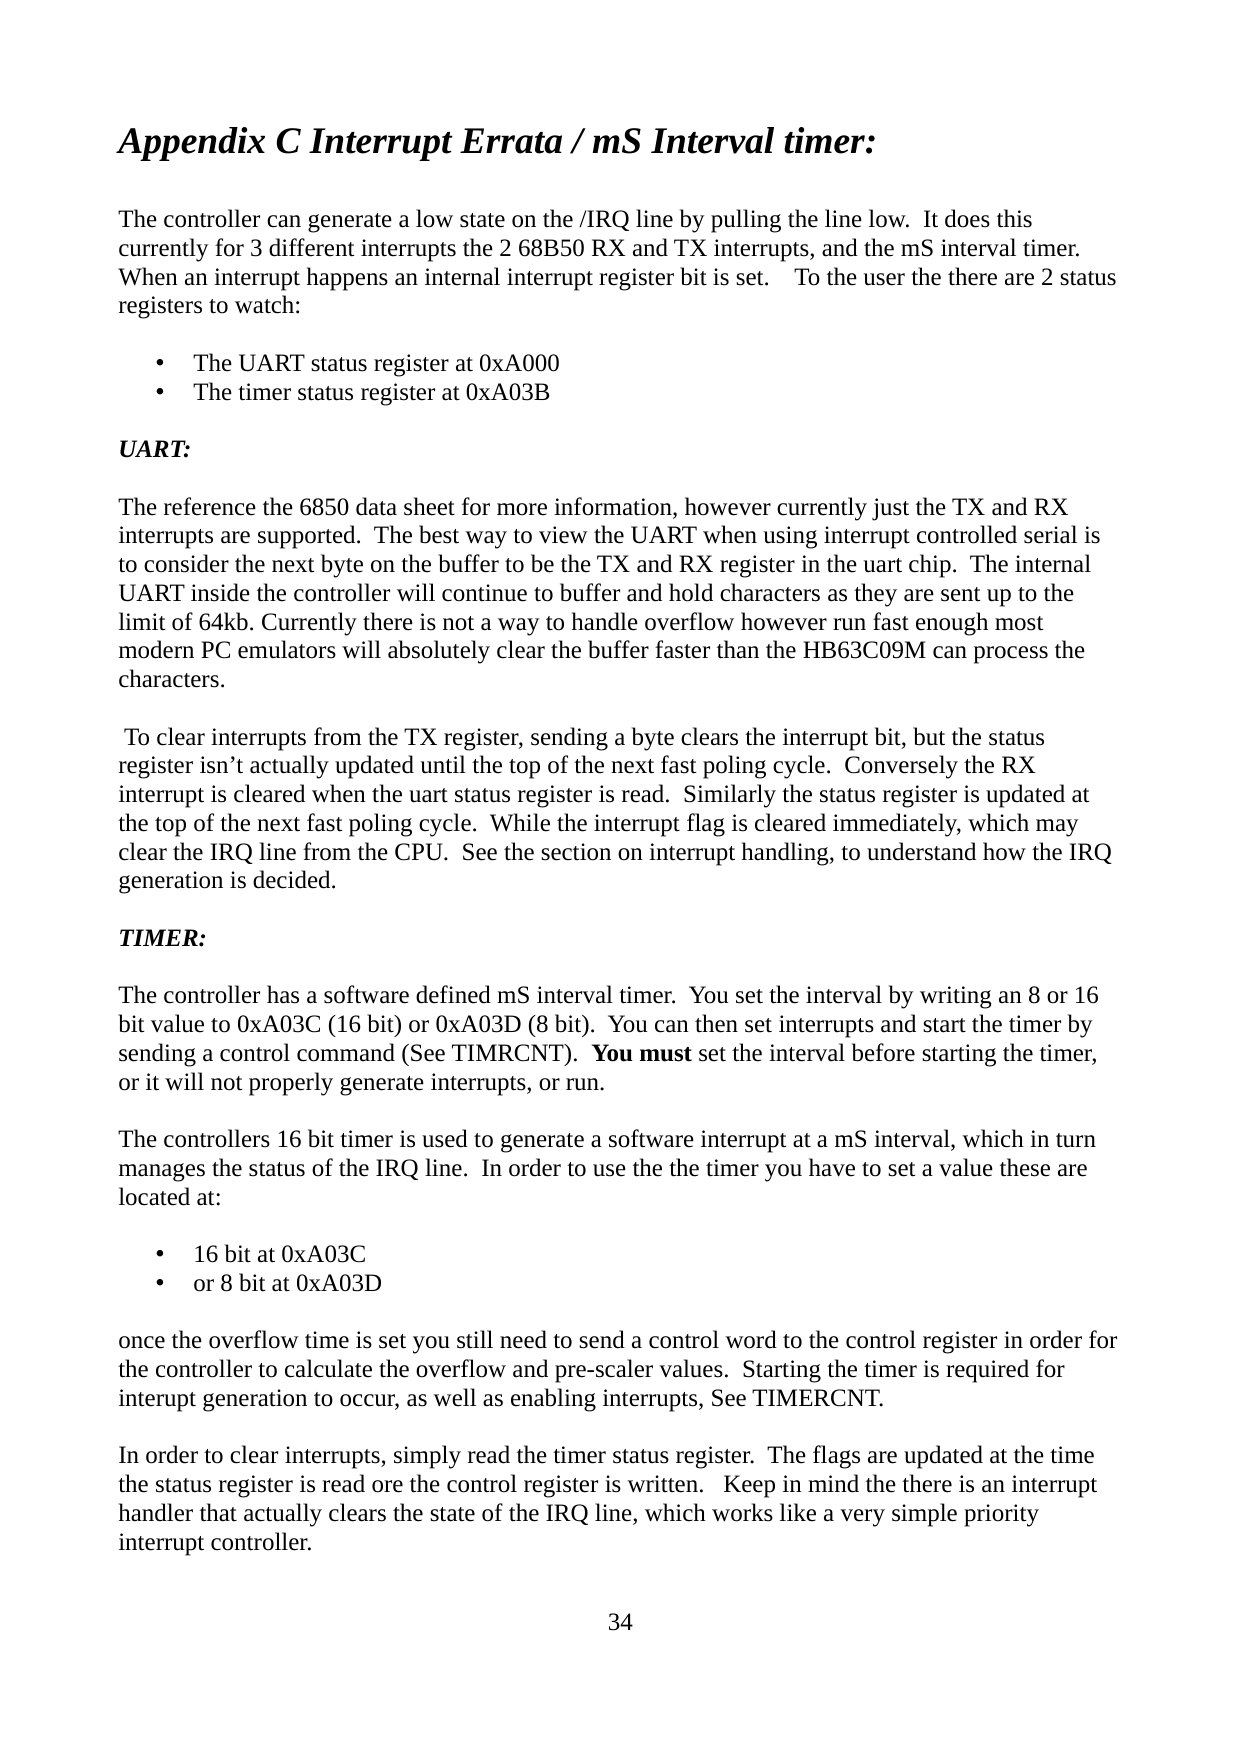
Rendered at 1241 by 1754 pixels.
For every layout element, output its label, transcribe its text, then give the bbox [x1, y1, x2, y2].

list 16 bit at 0xA03C [156, 1239, 1122, 1268]
list or 8 bit at 0xA03D [156, 1268, 1122, 1297]
text The controller has a software defined mS interval timer. You set the interval by writing an 8 or 16 bit value to 0xA03C (16 bit) or 0xA03D (8 bit). You can then set interrupts and start the timer by sending a control command (See TIMRCNT). You must set the interval before starting the timer, or it will not properly generate interrupts, or run. [118, 981, 1122, 1096]
list The UART status register at 0xA000 [156, 348, 1122, 377]
text To clear interrupts from the TX register, sending a byte clears the interrupt bit, but the status register isn’t actually updated until the top of the next fast poling cycle. Conversely the RX interrupt is cleared when the uart status register is read. Similarly the status register is updated at the top of the next fast poling cycle. While the interrupt flag is cleared immediately, which may clear the IRQ line from the CPU. See the section on interrupt handling, to understand how the IRQ generation is decided. [118, 722, 1122, 894]
text TIMER: [118, 923, 1122, 952]
list The timer status register at 0xA03B [156, 377, 1122, 406]
text UART: [118, 434, 1122, 463]
text The controller can generate a low state on the /IRQ line by pulling the line low. It does this currently for 3 different interrupts the 2 68B50 RX and TX interrupts, and the mS interval timer. When an interrupt happens an internal interrupt register bit is set. To the user the there are 2 status registers to watch: [118, 204, 1122, 319]
text once the overflow time is set you still need to send a control word to the control register in order for the controller to calculate the overflow and pre-scaler values. Starting the timer is required for interupt generation to occur, as well as enabling interrupts, See TIMERCNT. [118, 1326, 1122, 1412]
text The reference the 6850 data sheet for more information, however currently just the TX and RX interrupts are supported. The best way to view the UART when using interrupt controlled serial is to consider the next byte on the buffer to be the TX and RX register in the uart chip. The internal UART inside the controller will continue to buffer and hold characters as they are sent up to the limit of 64kb. Currently there is not a way to handle overflow however run fast enough most modern PC emulators will absolutely clear the buffer faster than the HB63C09M can process the characters. [118, 492, 1122, 693]
text The controllers 16 bit timer is used to generate a software interrupt at a mS interval, which in turn manages the status of the IRQ line. In order to use the the timer you have to set a value these are located at: [118, 1124, 1122, 1211]
text Appendix C Interrupt Errata / mS Interval timer: [118, 118, 1122, 161]
text In order to clear interrupts, simply read the timer status register. The flags are updated at the time the status register is read ore the control register is written. Keep in mind the there is an interrupt handler that actually clears the state of the IRQ line, which works like a very simple priority interrupt controller. [118, 1441, 1122, 1556]
